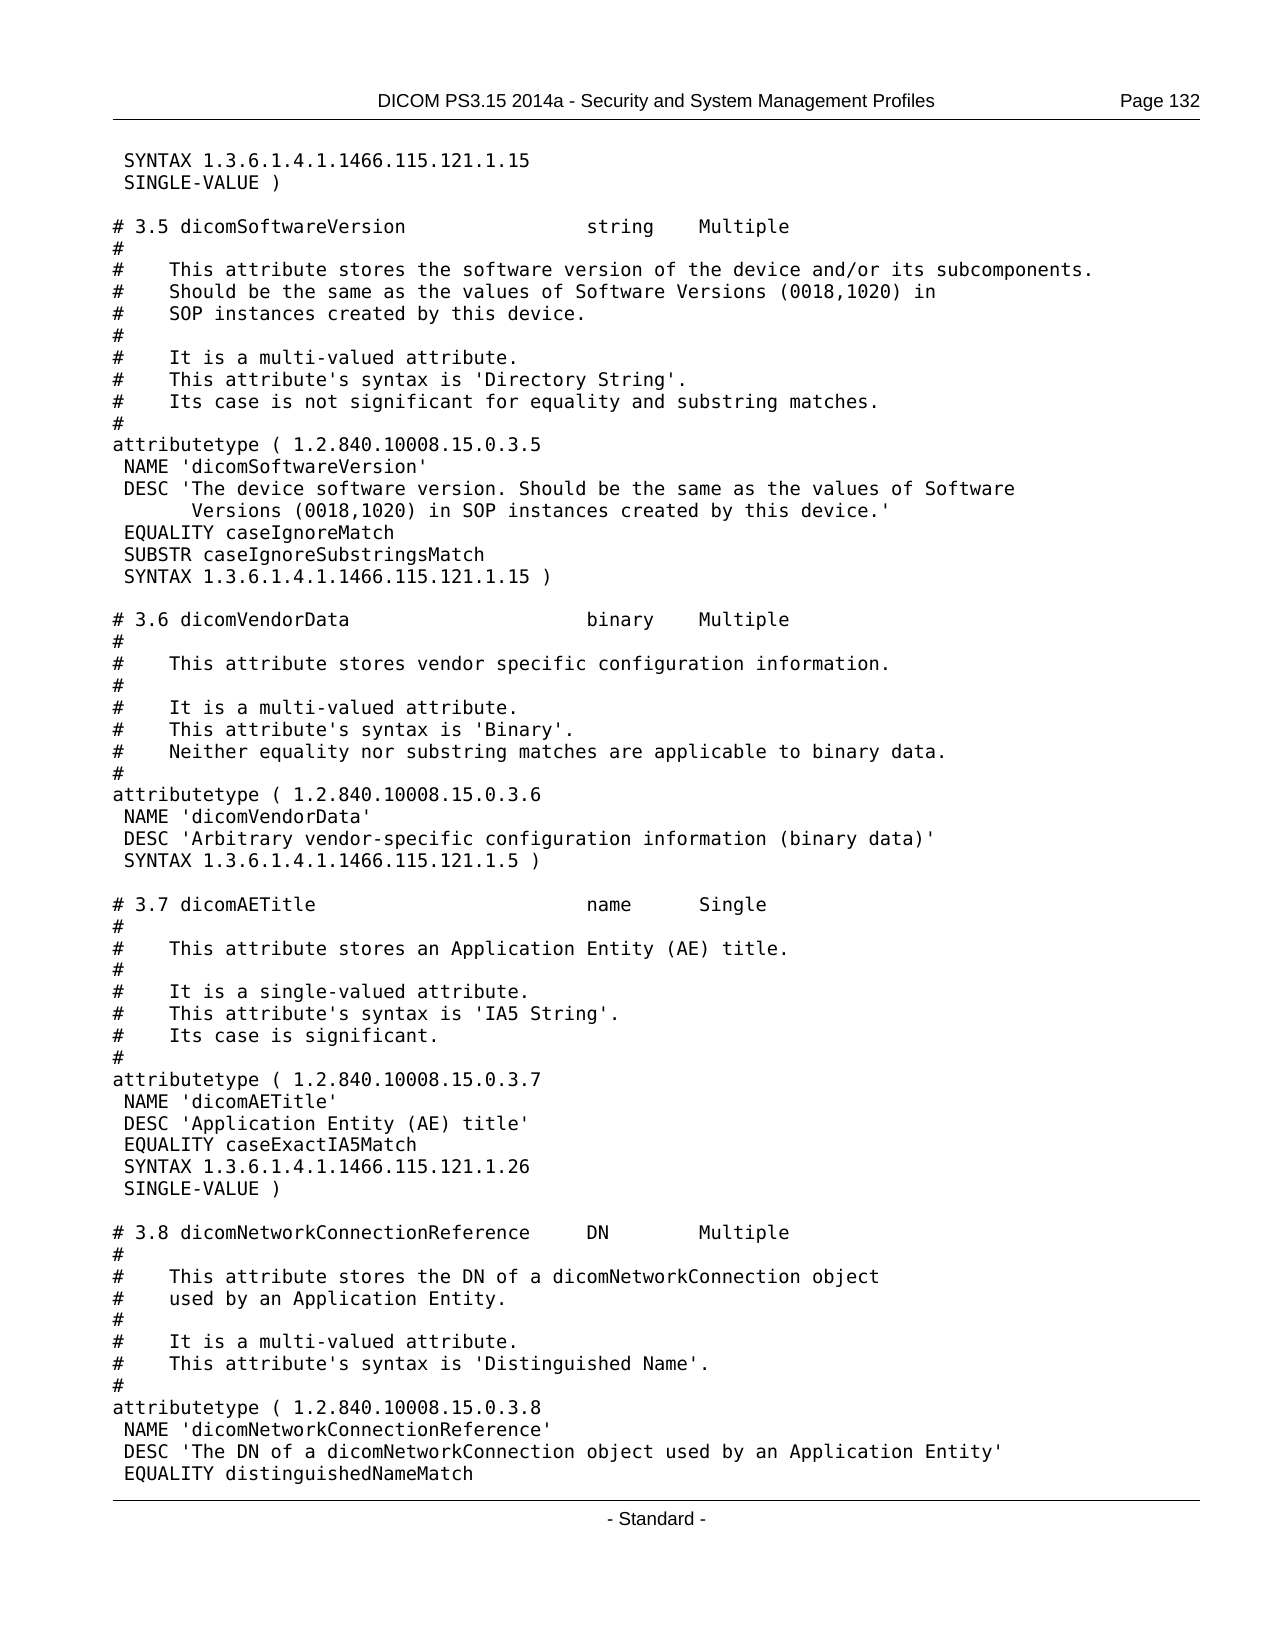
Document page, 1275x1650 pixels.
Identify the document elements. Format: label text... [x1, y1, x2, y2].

text SYNTAX 1.3.6.1.4.1.1466.115.121.1.15 SINGLE-VALUE ) # 3.5 dicomSoftwareVersion string Multiple # # This attribute stores the software version of the device and/or its subcomponents. # Should be the same as the values of Software Versions (0018,1020) in # SOP instances created by this device. # # It is a multi-valued attribute. # This attribute's syntax is 'Directory String'. # Its case is not significant for equality and substring matches. # attributetype ( 1.2.840.10008.15.0.3.5 NAME 'dicomSoftwareVersion' DESC 'The device software version. Should be the same as the values of Software Versions (0018,1020) in SOP instances created by this device.' EQUALITY caseIgnoreMatch SUBSTR caseIgnoreSubstringsMatch SYNTAX 1.3.6.1.4.1.1466.115.121.1.15 ) # 3.6 dicomVendorData binary Multiple # # This attribute stores vendor specific configuration information. # # It is a multi-valued attribute. # This attribute's syntax is 'Binary'. # Neither equality nor substring matches are applicable to binary data. # attributetype ( 1.2.840.10008.15.0.3.6 NAME 'dicomVendorData' DESC 'Arbitrary vendor-specific configuration information (binary data)' SYNTAX 1.3.6.1.4.1.1466.115.121.1.5 ) # 3.7 dicomAETitle name Single # # This attribute stores an Application Entity (AE) title. # # It is a single-valued attribute. # This attribute's syntax is 'IA5 String'. # Its case is significant. # attributetype ( 1.2.840.10008.15.0.3.7 NAME 'dicomAETitle' DESC 'Application Entity (AE) title' EQUALITY caseExactIA5Match SYNTAX 1.3.6.1.4.1.1466.115.121.1.26 SINGLE-VALUE ) # 3.8 dicomNetworkConnectionReference DN Multiple # # This attribute stores the DN of a dicomNetworkConnection object # used by an Application Entity. # # It is a multi-valued attribute. # This attribute's syntax is 'Distinguished Name'. # attributetype ( 1.2.840.10008.15.0.3.8 NAME 'dicomNetworkConnectionReference' DESC 'The DN of a dicomNetworkConnection object used by an Application Entity' EQUALITY distinguishedNameMatch [112, 150, 1200, 1484]
